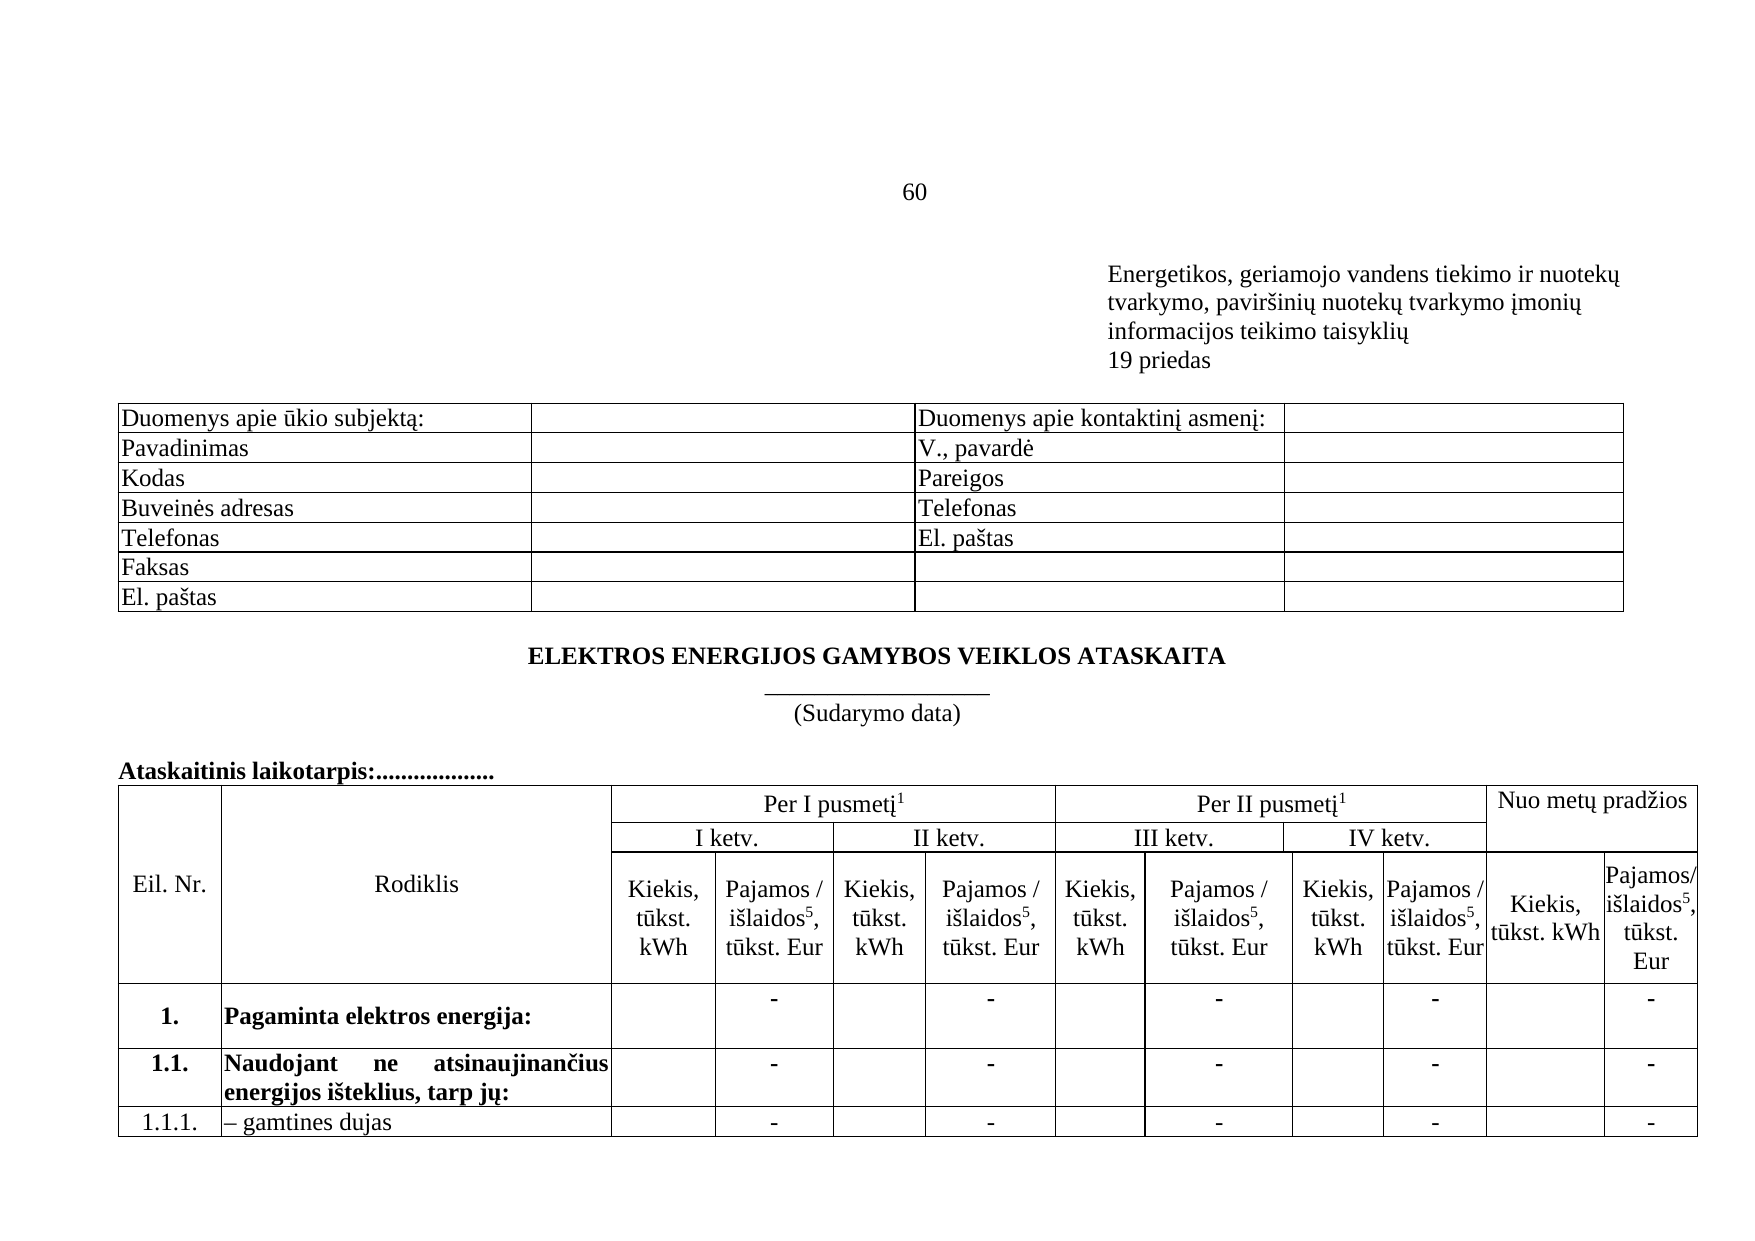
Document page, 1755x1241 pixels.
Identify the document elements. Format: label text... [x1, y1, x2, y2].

table_header [1285, 404, 1623, 432]
table_cell Kiekis, tūkst. kWh [612, 853, 715, 982]
table_cell [834, 1107, 925, 1136]
table_cell 1.1.1. [119, 1107, 221, 1136]
table_header Duomenys apie ūkio subjektą: [119, 404, 531, 432]
table_cell [612, 1107, 715, 1136]
table_cell Telefonas [119, 523, 531, 551]
table_cell - [1146, 1107, 1292, 1136]
table_cell Pajamos / išlaidos5, tūkst. Eur [926, 853, 1055, 982]
table_header [532, 404, 914, 432]
table_cell - [1146, 1049, 1292, 1106]
table_cell [532, 493, 914, 522]
table_cell - [1605, 1049, 1697, 1106]
table_cell Pajamos/ išlaidos5, tūkst. Eur [1605, 853, 1697, 982]
table_cell El. paštas [119, 582, 531, 611]
table_cell [916, 582, 1284, 611]
table_cell [916, 553, 1284, 581]
table_cell III ketv. [1056, 823, 1283, 851]
text informacijos teikimo taisyklių [1107, 316, 1636, 345]
table_cell [1056, 984, 1144, 1047]
table_cell - [1384, 1049, 1486, 1106]
table_cell [612, 984, 715, 1047]
text (Sudarymo data) [118, 698, 1636, 727]
table_header Eil. Nr. [119, 786, 221, 982]
table_cell [1056, 1049, 1144, 1106]
table_cell [1285, 523, 1623, 551]
text 19 priedas [1107, 345, 1636, 374]
table_header Per II pusmetį1 [1056, 786, 1486, 822]
table_cell Telefonas [916, 493, 1284, 522]
text Energetikos, geriamojo vandens tiekimo ir nuotekų [1107, 259, 1636, 287]
table_cell [1293, 1107, 1383, 1136]
table_header Rodiklis [222, 786, 611, 982]
table_cell [1487, 984, 1604, 1047]
table_header Duomenys apie kontaktinį asmenį: [916, 404, 1284, 432]
table_cell [532, 433, 914, 462]
table_cell [1285, 553, 1623, 581]
table_cell - [926, 984, 1055, 1047]
table_cell – gamtines dujas [222, 1107, 611, 1136]
text Ataskaitinis laikotarpis:................... [118, 756, 1636, 784]
table_cell IV ketv. [1284, 823, 1486, 851]
table_cell [1285, 493, 1623, 522]
table_cell [834, 1049, 925, 1106]
table_cell El. paštas [916, 523, 1284, 551]
table_cell Pajamos / išlaidos5, tūkst. Eur [1384, 853, 1486, 982]
table_cell Pajamos / išlaidos5, tūkst. Eur [716, 853, 833, 982]
text ELEKTROS ENERGIJOS GAMYBOS VEIKLOS ATASKAITA [118, 641, 1636, 669]
table_cell [1056, 1107, 1144, 1136]
text __________________ [118, 669, 1636, 698]
table_cell Pavadinimas [119, 433, 531, 462]
table_cell [1487, 1049, 1604, 1106]
table_cell - [716, 1049, 833, 1106]
table_cell Buveinės adresas [119, 493, 531, 522]
table_cell - [1384, 984, 1486, 1047]
text tvarkymo, paviršinių nuotekų tvarkymo įmonių [1107, 287, 1636, 316]
table_cell [1285, 433, 1623, 462]
table_cell - [926, 1049, 1055, 1106]
table_cell Naudojant ne atsinaujinančius energijos išteklius, tarp jų: [222, 1049, 611, 1106]
table_cell [532, 463, 914, 492]
table_cell - [1146, 984, 1292, 1047]
table_cell Kiekis, tūkst. kWh [834, 853, 925, 982]
table_cell - [716, 984, 833, 1047]
table_cell [532, 553, 914, 581]
table_cell [834, 984, 925, 1047]
table_cell - [926, 1107, 1055, 1136]
table_cell Pareigos [916, 463, 1284, 492]
table_cell Kiekis, tūkst. kWh [1056, 853, 1144, 982]
table_cell I ketv. [612, 823, 833, 851]
table_cell - [1605, 1107, 1697, 1136]
table_header Nuo metų pradžios [1487, 786, 1697, 851]
table_cell Faksas [119, 553, 531, 581]
table_cell Pajamos / išlaidos5, tūkst. Eur [1146, 853, 1292, 982]
table_cell Kiekis, tūkst. kWh [1487, 853, 1604, 982]
table_cell 1. [119, 984, 221, 1047]
table_header Per I pusmetį1 [612, 786, 1055, 822]
table_cell Kodas [119, 463, 531, 492]
table_cell - [1384, 1107, 1486, 1136]
table_cell V., pavardė [916, 433, 1284, 462]
table_cell Kiekis, tūkst. kWh [1293, 853, 1383, 982]
table_cell [1293, 1049, 1383, 1106]
table_cell [1293, 984, 1383, 1047]
table_cell - [1605, 984, 1697, 1047]
table_cell Pagaminta elektros energija: [222, 984, 611, 1047]
table_cell [612, 1049, 715, 1106]
table_cell [1487, 1107, 1604, 1136]
table_cell [532, 582, 914, 611]
table_cell - [716, 1107, 833, 1136]
table_cell 1.1. [119, 1049, 221, 1106]
table_cell II ketv. [834, 823, 1055, 851]
table_cell [532, 523, 914, 551]
table_cell [1285, 582, 1623, 611]
table_cell [1285, 463, 1623, 492]
